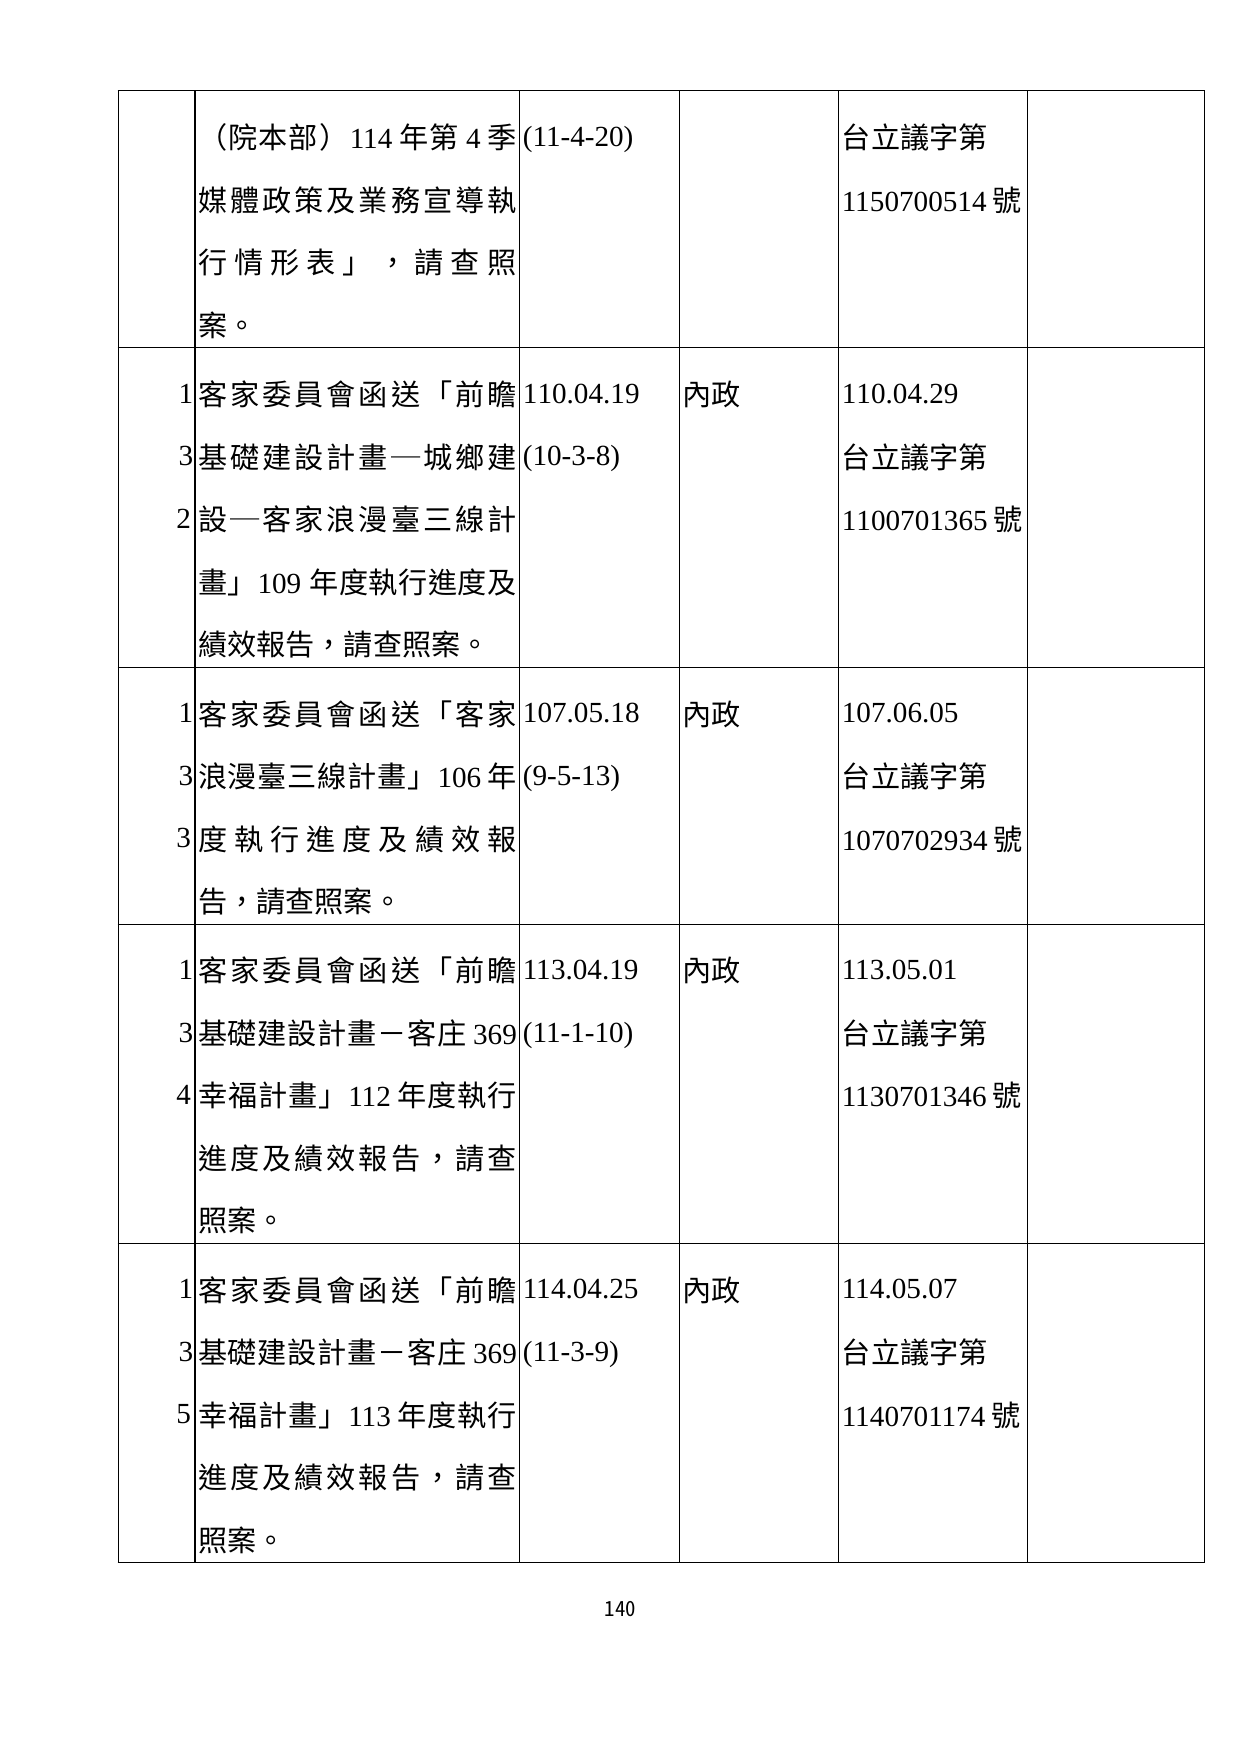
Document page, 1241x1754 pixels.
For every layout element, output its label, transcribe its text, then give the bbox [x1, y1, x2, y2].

table_cell [119, 348, 194, 667]
table_cell 台立議字第1150700514號 [839, 91, 1027, 347]
table_cell [119, 925, 194, 1243]
table_cell 客家委員會函送「客家浪漫臺三線計畫」106年度執行進度及績效報告，請查照案。 [196, 668, 519, 923]
table_cell 110.04.29 台立議字第1100701365號 [839, 348, 1027, 667]
table_cell 107.06.05 台立議字第1070702934號 [839, 668, 1027, 923]
table_cell 113.05.01 台立議字第1130701346號 [839, 925, 1027, 1243]
table_cell 內政 [680, 348, 838, 667]
table_cell 107.05.18 (9-5-13) [520, 668, 679, 923]
table_cell [1028, 91, 1204, 347]
table_cell 客家委員會函送「前瞻基礎建設計畫－客庄369幸福計畫」112年度執行進度及績效報告，請查照案。 [196, 925, 519, 1243]
table_cell 110.04.19 (10-3-8) [520, 348, 679, 667]
table_cell [1028, 1244, 1204, 1562]
table_cell 客家委員會函送「前瞻基礎建設計畫─城鄉建設─客家浪漫臺三線計畫」109 年度執行進度及績效報告，請查照案。 [196, 348, 519, 667]
table_cell [1028, 925, 1204, 1243]
table_cell 114.04.25 (11-3-9) [520, 1244, 679, 1562]
table_cell [1028, 348, 1204, 667]
table_cell 113.04.19 (11-1-10) [520, 925, 679, 1243]
table_cell 內政 [680, 1244, 838, 1562]
table_cell (11-4-20) [520, 91, 679, 347]
table_cell [1028, 668, 1204, 923]
table_cell [680, 91, 838, 347]
table_cell 內政 [680, 925, 838, 1243]
table_cell [119, 91, 194, 347]
table_cell 114.05.07 台立議字第1140701174號 [839, 1244, 1027, 1562]
table_cell [119, 1244, 194, 1562]
table_cell 客家委員會函送「前瞻基礎建設計畫－客庄369幸福計畫」113年度執行進度及績效報告，請查照案。 [196, 1244, 519, 1562]
table_cell [119, 668, 194, 923]
table_cell 內政 [680, 668, 838, 923]
table_cell （院本部）114年第4季媒體政策及業務宣導執行情形表」，請查照案。 [196, 91, 519, 347]
